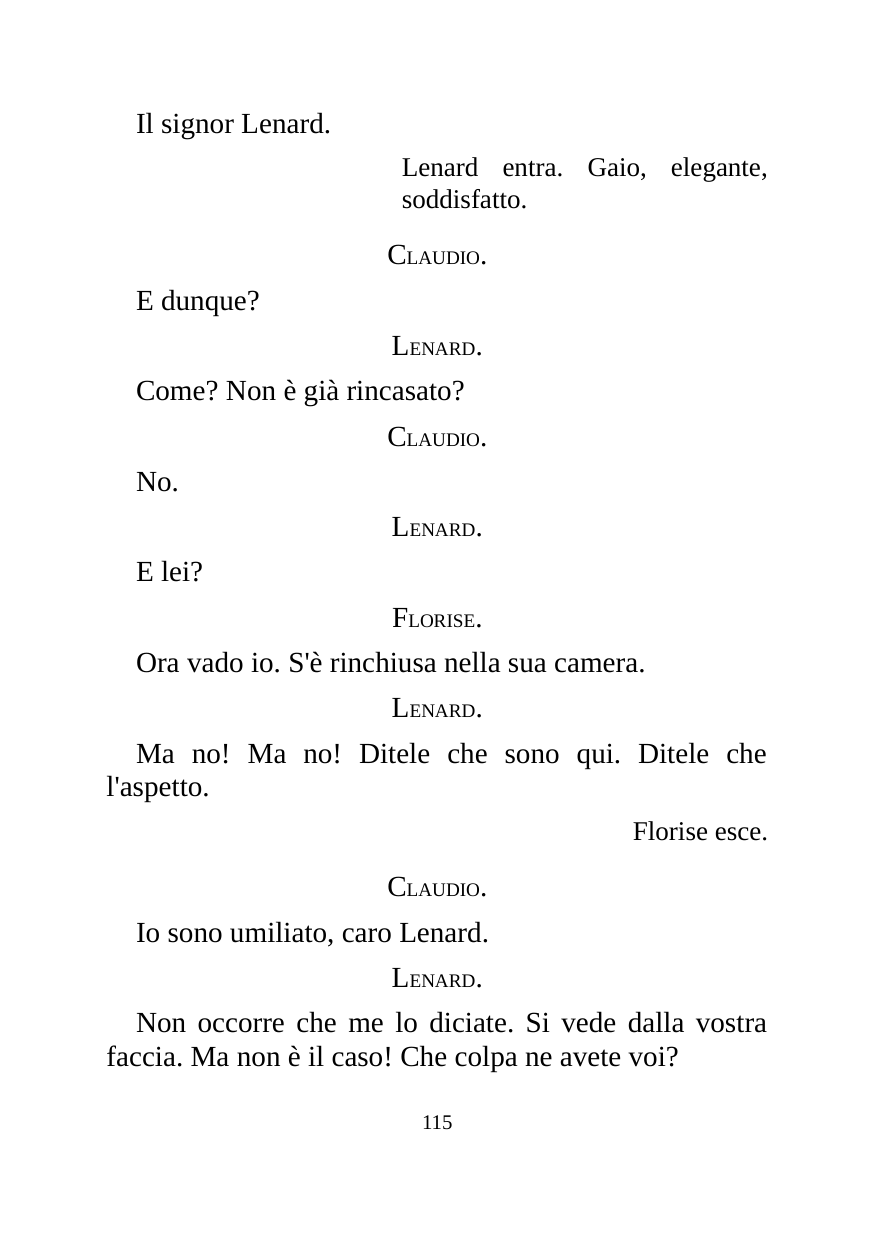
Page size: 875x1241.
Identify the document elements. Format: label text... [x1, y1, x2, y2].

text Ma no! Ma no! Ditele che sono qui. Ditele che l'aspetto. [106, 736, 768, 803]
text Lenard entra. Gaio, elegante, soddisfatto. [402, 152, 768, 214]
text Ora vado io. S'è rinchiusa nella sua camera. [106, 645, 768, 679]
text Claudio. [106, 237, 768, 271]
text Io sono umiliato, caro Lenard. [106, 915, 768, 948]
text No. [106, 464, 768, 497]
text Lenard. [106, 691, 768, 724]
text Come? Non è già rincasato? [106, 373, 768, 407]
text Il signor Lenard. [106, 106, 768, 140]
text E lei? [106, 554, 768, 588]
text Lenard. [106, 509, 768, 543]
text Florise. [106, 600, 768, 633]
text Lenard. [106, 328, 768, 362]
text Lenard. [106, 960, 768, 993]
text E dunque? [106, 283, 768, 316]
text Non occorre che me lo diciate. Si vede dalla vostra faccia. Ma non è il caso! Che colpa ne avete voi? [106, 1005, 768, 1072]
text Claudio. [106, 869, 768, 903]
text Claudio. [106, 419, 768, 452]
text Florise esce. [402, 815, 768, 846]
